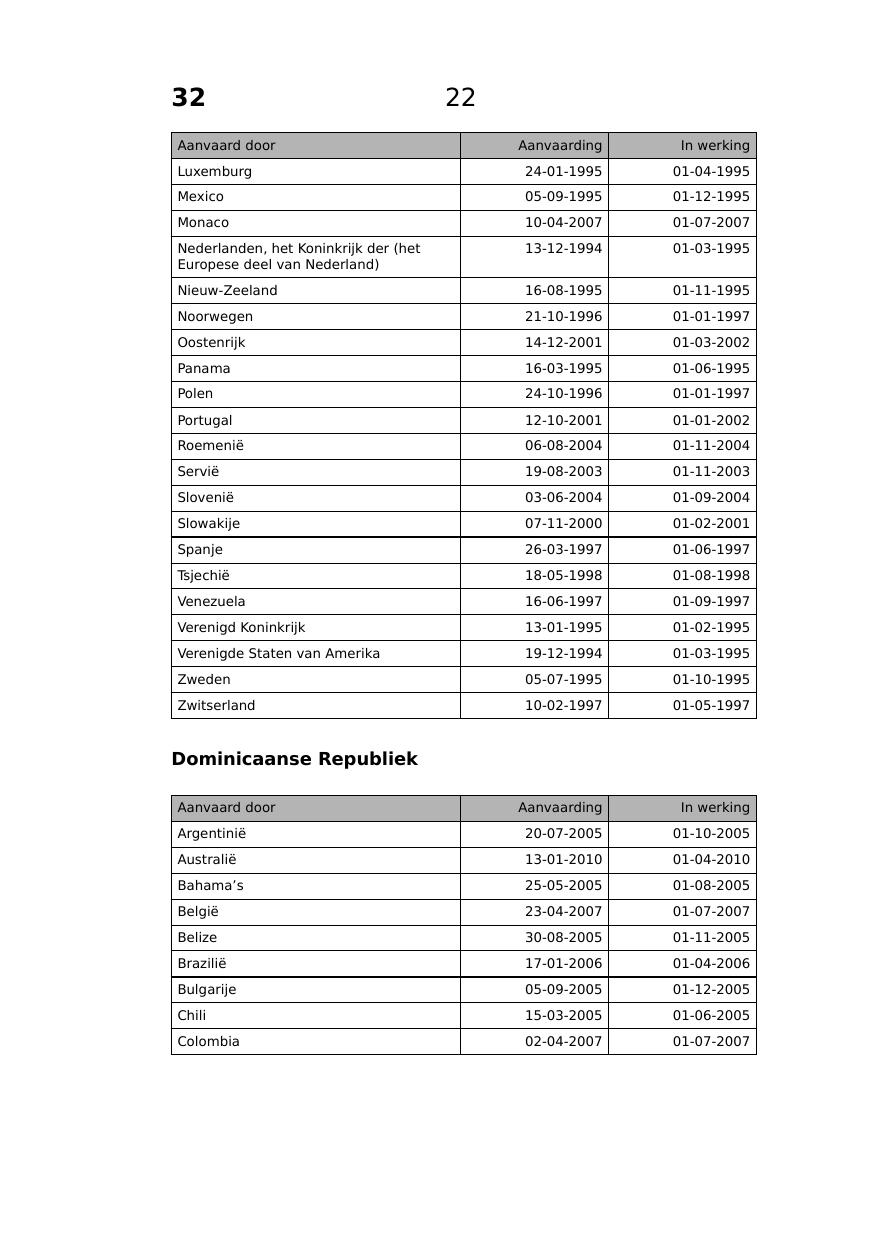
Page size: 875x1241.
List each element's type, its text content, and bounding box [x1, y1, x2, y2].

table_cell 07-11-2000 [461, 512, 608, 536]
table_cell Bulgarije [172, 978, 460, 1002]
table_cell 01-10-2005 [609, 822, 756, 847]
table_cell 16-08-1995 [461, 278, 608, 303]
table_cell Brazilië [172, 951, 460, 976]
table_cell 19-12-1994 [461, 641, 608, 666]
table_cell Slowakije [172, 512, 460, 536]
table_cell 01-12-2005 [609, 978, 756, 1002]
table_cell Luxemburg [172, 159, 460, 184]
table_cell 01-06-1997 [609, 538, 756, 562]
table_header Aanvaarding [461, 796, 608, 821]
table_cell 24-01-1995 [461, 159, 608, 184]
table_cell 16-03-1995 [461, 356, 608, 381]
table_cell 01-06-1995 [609, 356, 756, 381]
table_cell 01-03-1995 [609, 641, 756, 666]
table_cell 01-08-2005 [609, 874, 756, 898]
table_cell 01-01-1997 [609, 382, 756, 407]
table_cell Polen [172, 382, 460, 407]
table_header In werking [609, 133, 756, 158]
table_cell 01-11-2003 [609, 460, 756, 484]
table_cell Verenigde Staten van Amerika [172, 641, 460, 666]
table_cell 19-08-2003 [461, 460, 608, 484]
table_cell 01-01-2002 [609, 408, 756, 433]
table_cell 13-01-2010 [461, 848, 608, 873]
table_cell Nederlanden, het Koninkrijk der (het Europese deel van Nederland) [172, 237, 460, 277]
subtitle Dominicaanse Republiek [171, 749, 756, 770]
table_cell 01-03-2002 [609, 330, 756, 355]
table_cell 23-04-2007 [461, 900, 608, 924]
table_cell 01-07-2007 [609, 1029, 756, 1054]
table_cell Roemenië [172, 434, 460, 459]
table_header Aanvaarding [461, 133, 608, 158]
table_cell 03-06-2004 [461, 486, 608, 511]
table_cell 16-06-1997 [461, 589, 608, 614]
table_cell België [172, 900, 460, 924]
table_cell 06-08-2004 [461, 434, 608, 459]
table_cell Panama [172, 356, 460, 381]
table_cell 01-04-2010 [609, 848, 756, 873]
table_cell Belize [172, 926, 460, 950]
table_cell Colombia [172, 1029, 460, 1054]
table_cell Verenigd Koninkrijk [172, 615, 460, 640]
table_cell 01-12-1995 [609, 185, 756, 210]
table_cell 26-03-1997 [461, 538, 608, 562]
table_cell 13-01-1995 [461, 615, 608, 640]
table_cell Zweden [172, 667, 460, 692]
table_cell 01-02-2001 [609, 512, 756, 536]
table_cell 01-03-1995 [609, 237, 756, 277]
table_cell 25-05-2005 [461, 874, 608, 898]
table_cell 01-08-1998 [609, 564, 756, 588]
table_cell 01-04-1995 [609, 159, 756, 184]
table_cell 30-08-2005 [461, 926, 608, 950]
table_cell Noorwegen [172, 304, 460, 329]
table_cell 01-10-1995 [609, 667, 756, 692]
table_cell 17-01-2006 [461, 951, 608, 976]
table_cell Mexico [172, 185, 460, 210]
table_cell 20-07-2005 [461, 822, 608, 847]
table_cell Slovenië [172, 486, 460, 511]
table_cell 13-12-1994 [461, 237, 608, 277]
table_cell Monaco [172, 211, 460, 236]
table_cell 02-04-2007 [461, 1029, 608, 1054]
table_cell Portugal [172, 408, 460, 433]
table_header In werking [609, 796, 756, 821]
table_cell Venezuela [172, 589, 460, 614]
table_cell Australië [172, 848, 460, 873]
table_cell 05-09-1995 [461, 185, 608, 210]
table_cell Bahama’s [172, 874, 460, 898]
table_cell 01-01-1997 [609, 304, 756, 329]
table_cell 10-02-1997 [461, 693, 608, 718]
table_cell 01-11-1995 [609, 278, 756, 303]
table_cell 01-04-2006 [609, 951, 756, 976]
table_cell Oostenrijk [172, 330, 460, 355]
table_cell 05-09-2005 [461, 978, 608, 1002]
table_cell 01-07-2007 [609, 211, 756, 236]
table_cell 05-07-1995 [461, 667, 608, 692]
table_cell 01-11-2004 [609, 434, 756, 459]
table_cell 14-12-2001 [461, 330, 608, 355]
table_cell Nieuw-Zeeland [172, 278, 460, 303]
table_cell 01-02-1995 [609, 615, 756, 640]
table_cell Chili [172, 1003, 460, 1028]
table_cell 01-09-1997 [609, 589, 756, 614]
table_cell Tsjechië [172, 564, 460, 588]
table_cell 01-05-1997 [609, 693, 756, 718]
table_header Aanvaard door [172, 133, 460, 158]
table_cell 10-04-2007 [461, 211, 608, 236]
table_cell 24-10-1996 [461, 382, 608, 407]
table_cell Zwitserland [172, 693, 460, 718]
table_cell 01-11-2005 [609, 926, 756, 950]
table_cell 15-03-2005 [461, 1003, 608, 1028]
table_cell 21-10-1996 [461, 304, 608, 329]
table_cell 12-10-2001 [461, 408, 608, 433]
table_cell 01-07-2007 [609, 900, 756, 924]
table_cell 18-05-1998 [461, 564, 608, 588]
table_cell 01-06-2005 [609, 1003, 756, 1028]
table_cell Spanje [172, 538, 460, 562]
table_cell Servië [172, 460, 460, 484]
table_cell 01-09-2004 [609, 486, 756, 511]
table_cell Argentinië [172, 822, 460, 847]
table_header Aanvaard door [172, 796, 460, 821]
